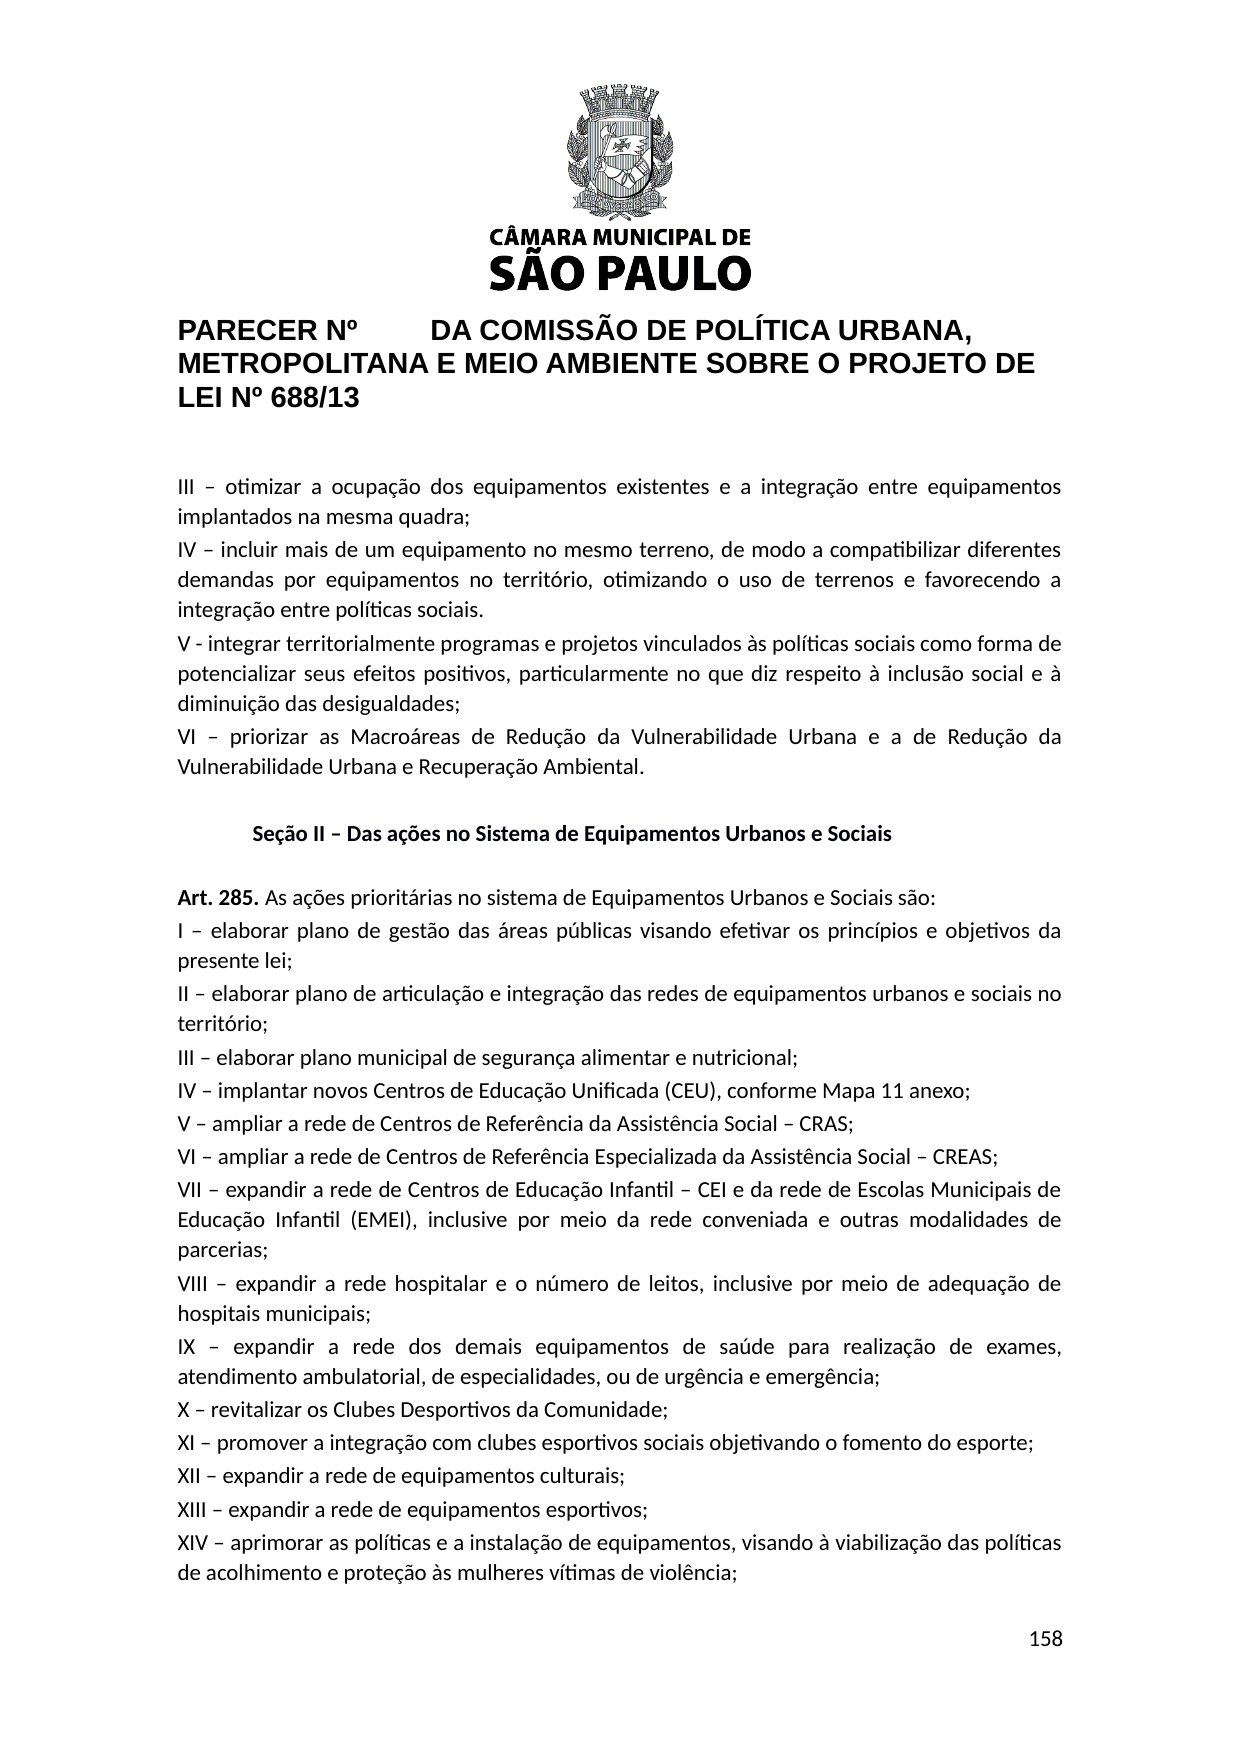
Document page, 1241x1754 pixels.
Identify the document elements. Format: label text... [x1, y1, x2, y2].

text IV – incluir mais de um equipamento no mesmo terreno, de modo a compatibilizar diferentes demandas por equipamentos no território, otimizando o uso de terrenos e favorecendo a integração entre políticas sociais. [177, 535, 1063, 624]
subtitle Seção II – Das ações no Sistema de Equipamentos Urbanos e Sociais [177, 819, 1063, 847]
text VII – expandir a rede de Centros de Educação Infantil – CEI e da rede de Escolas Municipais de Educação Infantil (EMEI), inclusive por meio da rede conveniada e outras modalidades de parcerias; [177, 1175, 1063, 1263]
text IV – implantar novos Centros de Educação Unificada (CEU), conforme Mapa 11 anexo; [177, 1076, 1063, 1104]
text XII – expandir a rede de equipamentos culturais; [177, 1462, 1063, 1489]
text XI – promover a integração com clubes esportivos sociais objetivando o fomento do esporte; [177, 1428, 1063, 1456]
text II – elaborar plano de articulação e integração das redes de equipamentos urbanos e sociais no território; [177, 979, 1063, 1037]
text Art. 285. As ações prioritárias no sistema de Equipamentos Urbanos e Sociais são: [177, 883, 1063, 911]
text X – revitalizar os Clubes Desportivos da Comunidade; [177, 1395, 1063, 1423]
picture [488, 83, 752, 292]
text I – elaborar plano de gestão das áreas públicas visando efetivar os princípios e objetivos da presente lei; [177, 916, 1063, 974]
text III – otimizar a ocupação dos equipamentos existentes e a integração entre equipamentos implantados na mesma quadra; [177, 472, 1063, 530]
text VI – ampliar a rede de Centros de Referência Especializada da Assistência Social – CREAS; [177, 1142, 1063, 1170]
text V - integrar territorialmente programas e projetos vinculados às políticas sociais como forma de potencializar seus efeitos positivos, particularmente no que diz respeito à inclusão social e à diminuição das desigualdades; [177, 629, 1063, 717]
text XIII – expandir a rede de equipamentos esportivos; [177, 1495, 1063, 1523]
text VI – priorizar as Macroáreas de Redução da Vulnerabilidade Urbana e a de Redução da Vulnerabilidade Urbana e Recuperação Ambiental. [177, 722, 1063, 781]
text XIV – aprimorar as políticas e a instalação de equipamentos, visando à viabilização das políticas de acolhimento e proteção às mulheres vítimas de violência; [177, 1528, 1063, 1586]
text V – ampliar a rede de Centros de Referência da Assistência Social – CRAS; [177, 1109, 1063, 1137]
text VIII – expandir a rede hospitalar e o número de leitos, inclusive por meio de adequação de hospitais municipais; [177, 1269, 1063, 1327]
text IX – expandir a rede dos demais equipamentos de saúde para realização de exames, atendimento ambulatorial, de especialidades, ou de urgência e emergência; [177, 1332, 1063, 1390]
text III – elaborar plano municipal de segurança alimentar e nutricional; [177, 1043, 1063, 1071]
